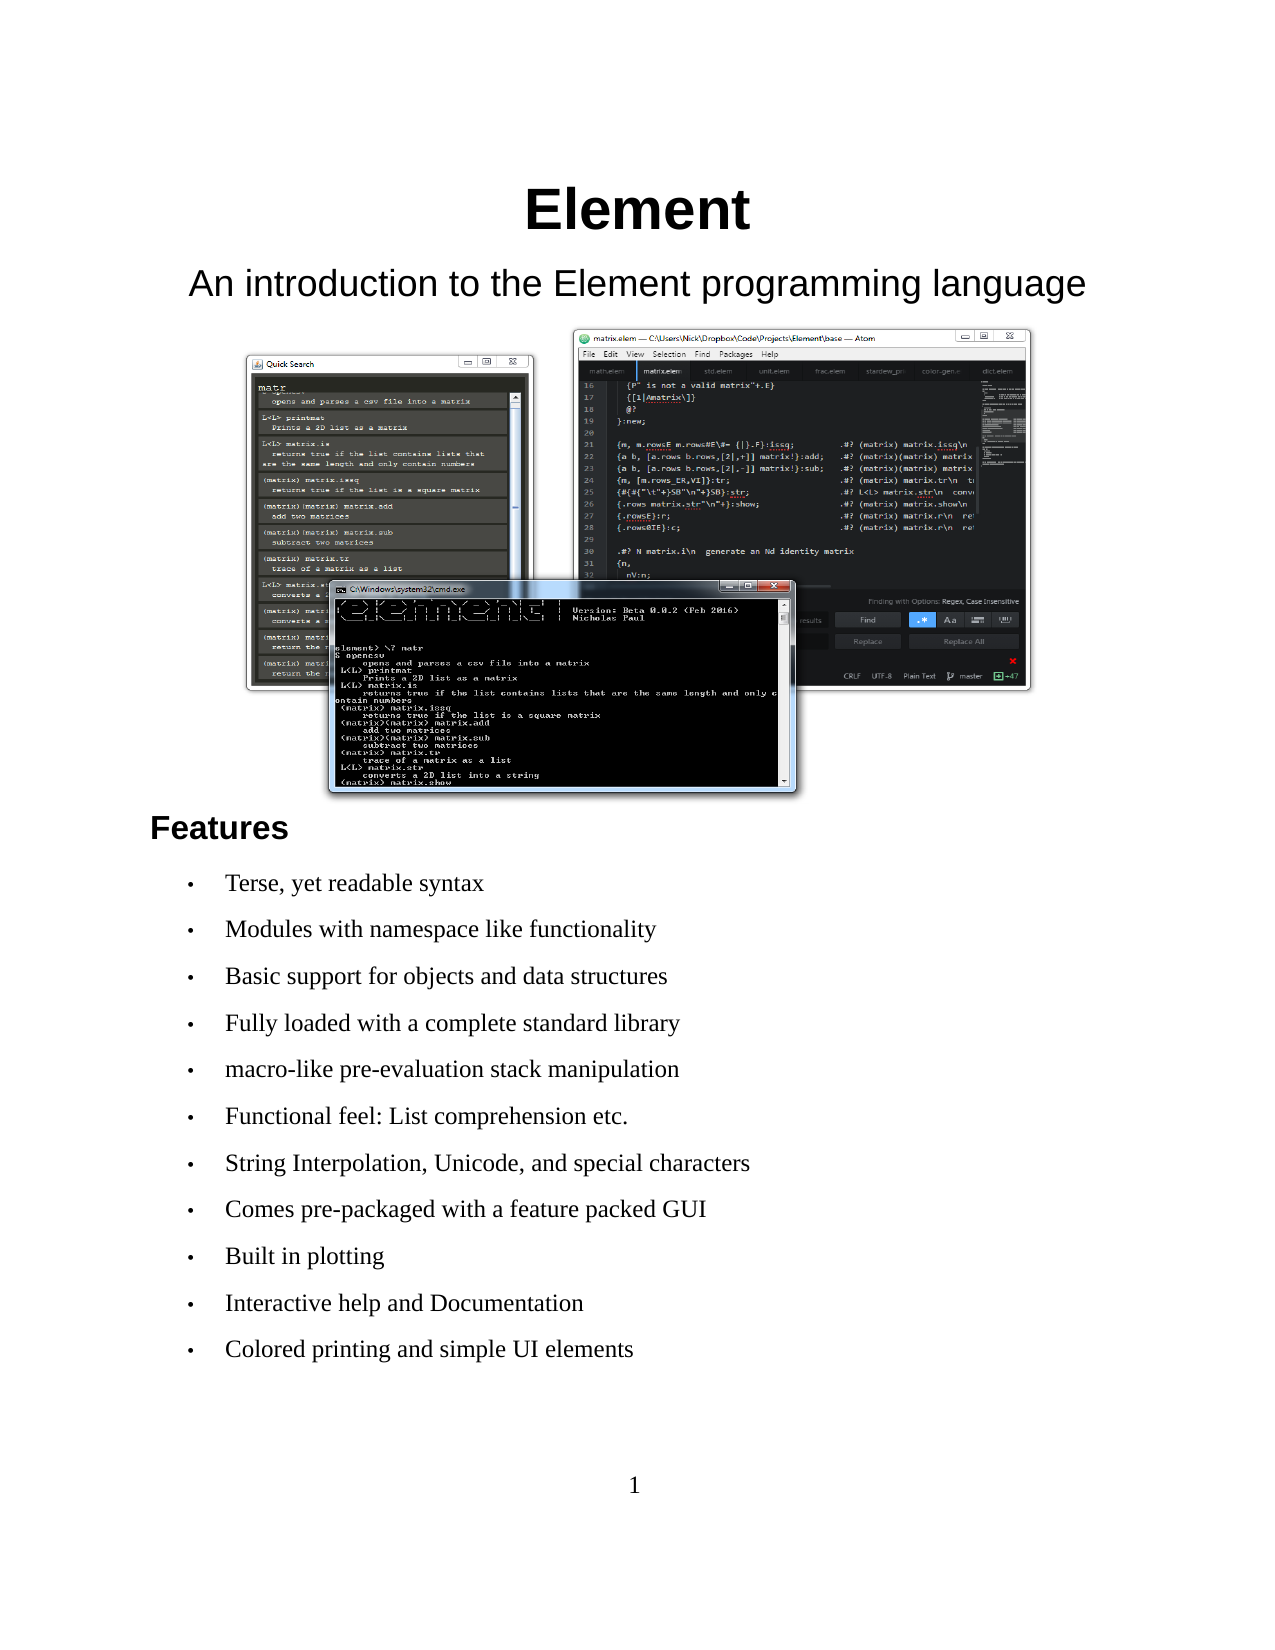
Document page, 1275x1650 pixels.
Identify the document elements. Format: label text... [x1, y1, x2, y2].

list Colored printing and simple UI elements [187, 1334, 1125, 1363]
list String Interpolation, Unicode, and special characters [187, 1148, 1125, 1177]
subtitle Features [150, 808, 1125, 846]
subtitle An introduction to the Element programming language [150, 261, 1125, 304]
list Interactive help and Documentation [187, 1288, 1125, 1317]
list Modules with namespace like functionality [187, 914, 1125, 943]
list Terse, yet readable syntax [187, 868, 1125, 897]
list Built in plotting [187, 1241, 1125, 1270]
list Functional feel: List comprehension etc. [187, 1101, 1125, 1130]
list Comes pre-packaged with a feature packed GUI [187, 1194, 1125, 1223]
list macro-like pre-evaluation stack manipulation [187, 1054, 1125, 1083]
list Fully loaded with a complete standard library [187, 1008, 1125, 1037]
title Element [150, 175, 1125, 242]
picture [223, 316, 1052, 808]
list Basic support for objects and data structures [187, 961, 1125, 990]
